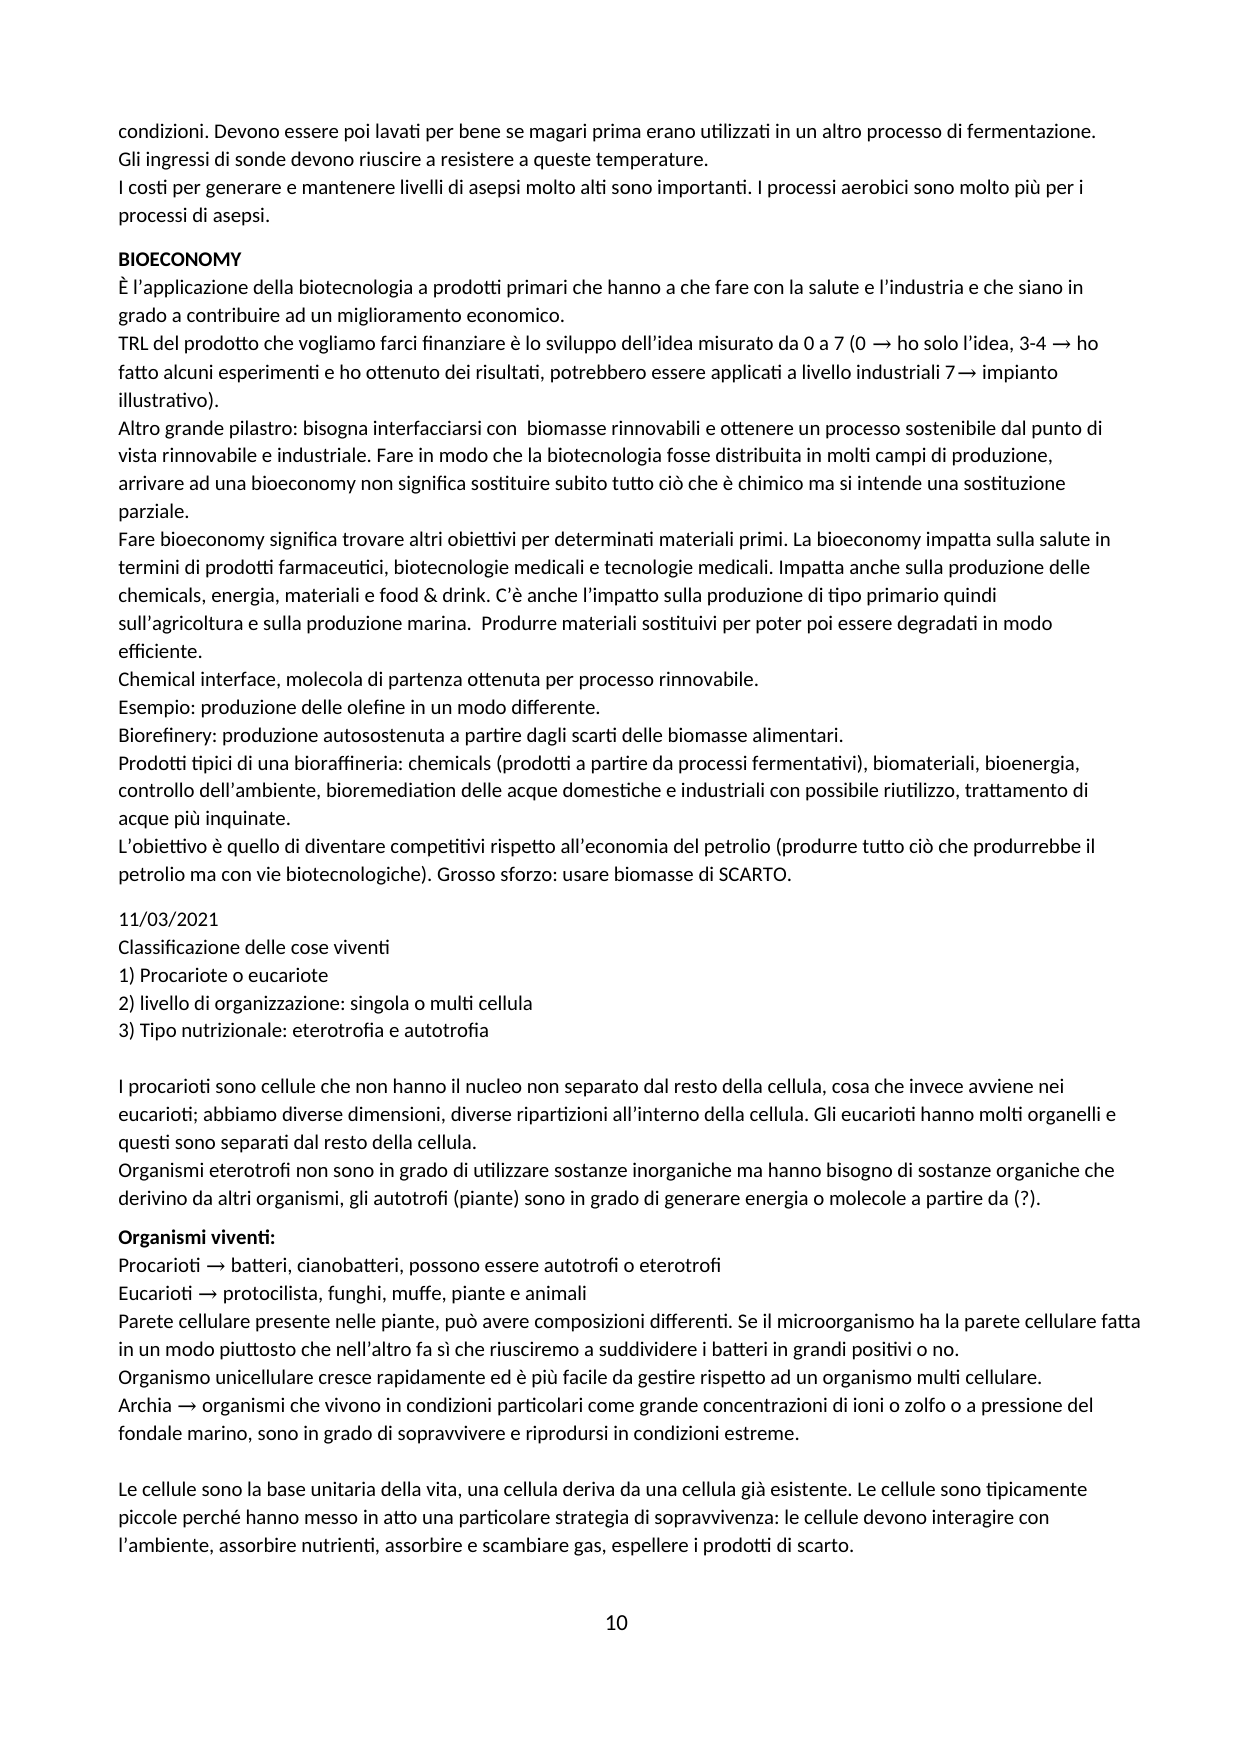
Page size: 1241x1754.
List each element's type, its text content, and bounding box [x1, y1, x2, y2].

text BIOECONOMY È l’applicazione della biotecnologia a prodotti primari che hanno a che fare con la salute e l’industria e che siano in grado a contribuire ad un miglioramento economico. TRL del prodotto che vogliamo farci finanziare è lo sviluppo dell’idea misurato da 0 a 7 (0 → ho solo l’idea, 3-4 → ho fatto alcuni esperimenti e ho ottenuto dei risultati, potrebbero essere applicati a livello industriali 7→ impianto illustrativo). Altro grande pilastro: bisogna interfacciarsi con biomasse rinnovabili e ottenere un processo sostenibile dal punto di vista rinnovabile e industriale. Fare in modo che la biotecnologia fosse distribuita in molti campi di produzione, arrivare ad una bioeconomy non significa sostituire subito tutto ciò che è chimico ma si intende una sostituzione parziale. Fare bioeconomy significa trovare altri obiettivi per determinati materiali primi. La bioeconomy impatta sulla salute in termini di prodotti farmaceutici, biotecnologie medicali e tecnologie medicali. Impatta anche sulla produzione delle chemicals, energia, materiali e food & drink. C’è anche l’impatto sulla produzione di tipo primario quindi sull’agricoltura e sulla produzione marina. Produrre materiali sostituivi per poter poi essere degradati in modo efficiente. Chemical interface, molecola di partenza ottenuta per processo rinnovabile. Esempio: produzione delle olefine in un modo differente. Biorefinery: produzione autosostenuta a partire dagli scarti delle biomasse alimentari. Prodotti tipici di una bioraffineria: chemicals (prodotti a partire da processi fermentativi), biomateriali, bioenergia, controllo dell’ambiente, bioremediation delle acque domestiche e industriali con possibile riutilizzo, trattamento di acque più inquinate. L’obiettivo è quello di diventare competitivi rispetto all’economia del petrolio (produrre tutto ciò che produrrebbe il petrolio ma con vie biotecnologiche). Grosso sforzo: usare biomasse di SCARTO. [118, 246, 1122, 887]
text Organismi viventi: Procarioti → batteri, cianobatteri, possono essere autotrofi o eterotrofi Eucarioti → protocilista, funghi, muffe, piante e animali Parete cellulare presente nelle piante, può avere composizioni differenti. Se il microorganismo ha la parete cellulare fatta in un modo piuttosto che nell’altro fa sì che riusciremo a suddividere i batteri in grandi positivi o no. Organismo unicellulare cresce rapidamente ed è più facile da gestire rispetto ad un organismo multi cellulare. Archia → organismi che vivono in condizioni particolari come grande concentrazioni di ioni o zolfo o a pressione del fondale marino, sono in grado di sopravvivere e riprodursi in condizioni estreme. Le cellule sono la base unitaria della vita, una cellula deriva da una cellula già esistente. Le cellule sono tipicamente piccole perché hanno messo in atto una particolare strategia di sopravvivenza: le cellule devono interagire con l’ambiente, assorbire nutrienti, assorbire e scambiare gas, espellere i prodotti di scarto. [118, 1224, 1152, 1558]
text condizioni. Devono essere poi lavati per bene se magari prima erano utilizzati in un altro processo di fermentazione. Gli ingressi di sonde devono riuscire a resistere a queste temperature. I costi per generare e mantenere livelli di asepsi molto alti sono importanti. I processi aerobici sono molto più per i processi di asepsi. [118, 118, 1122, 227]
text 11/03/2021 Classificazione delle cose viventi 1) Procariote o eucariote 2) livello di organizzazione: singola o multi cellula 3) Tipo nutrizionale: eterotrofia e autotrofia I procarioti sono cellule che non hanno il nucleo non separato dal resto della cellula, cosa che invece avviene nei eucarioti; abbiamo diverse dimensioni, diverse ripartizioni all’interno della cellula. Gli eucarioti hanno molti organelli e questi sono separati dal resto della cellula. Organismi eterotrofi non sono in grado di utilizzare sostanze inorganiche ma hanno bisogno di sostanze organiche che derivino da altri organismi, gli autotrofi (piante) sono in grado di generare energia o molecole a partire da (?). [118, 906, 1122, 1211]
